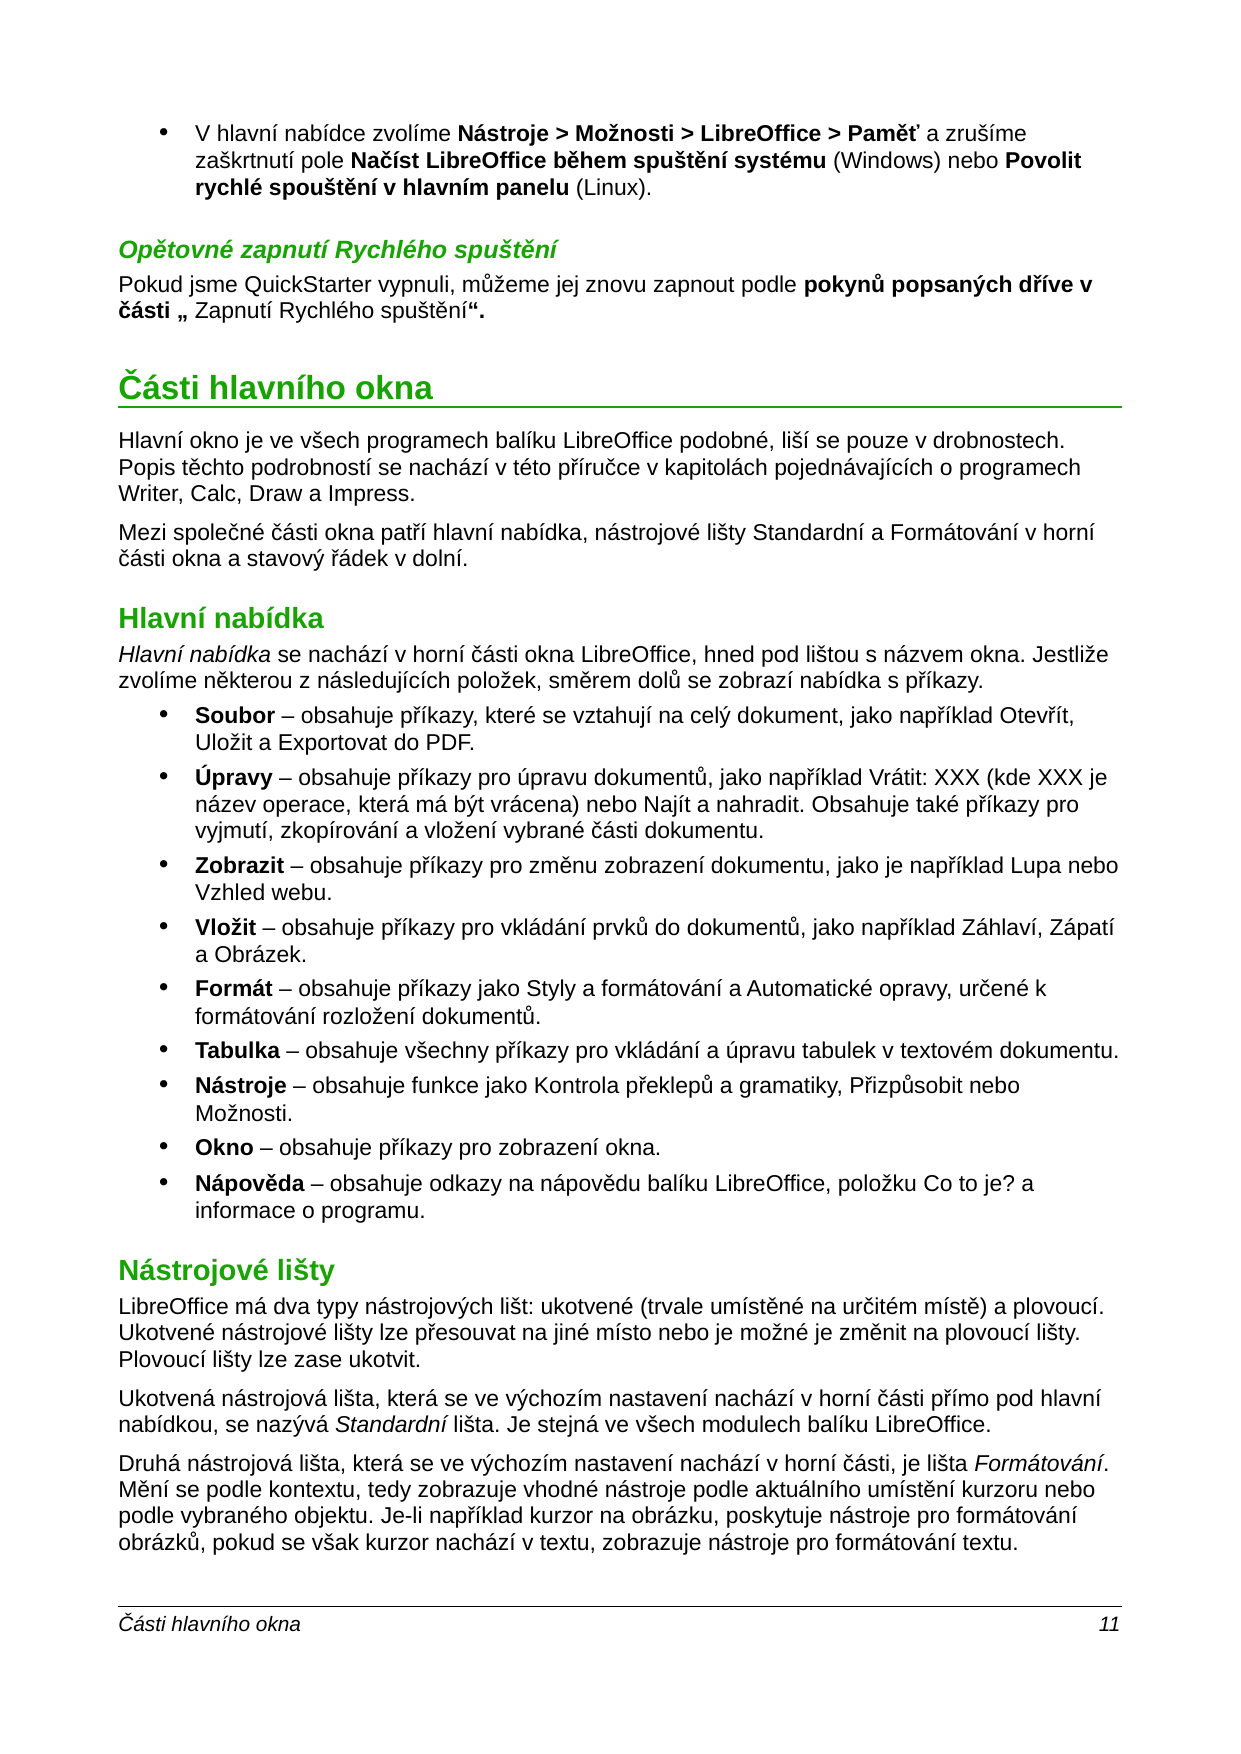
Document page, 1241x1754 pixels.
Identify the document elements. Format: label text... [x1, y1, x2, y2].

subtitle Opětovné zapnutí Rychlého spuštění [118, 235, 1122, 264]
subtitle Hlavní nabídka [118, 601, 1122, 634]
list Hlavní nabídka se nachází v horní části okna LibreOffice, hned pod lištou s názvem okna. Jestliže zvolíme některou z následujících položek, směrem dolů se zobrazí nabídka s příkazy. [118, 641, 1122, 694]
list Zobrazit – obsahuje příkazy pro změnu zobrazení dokumentu, jako je například Lupa nebo Vzhled webu. [156, 850, 1122, 906]
list Okno – obsahuje příkazy pro zobrazení okna. [156, 1132, 1122, 1162]
subtitle Části hlavního okna [118, 368, 1122, 406]
text Mezi společné části okna patří hlavní nabídka, nástrojové lišty Standardní a Formátování v horní části okna a stavový řádek v dolní. [118, 519, 1122, 571]
text Ukotvená nástrojová lišta, která se ve výchozím nastavení nachází v horní části přímo pod hlavní nabídkou, se nazývá Standardní lišta. Je stejná ve všech modulech balíku LibreOffice. [118, 1384, 1122, 1437]
list V hlavní nabídce zvolíme Nástroje > Možnosti > LibreOffice > Paměť a zrušíme zaškrtnutí pole Načíst LibreOffice během spuštění systému (Windows) nebo Povolit rychlé spouštění v hlavním panelu (Linux). [156, 118, 1122, 200]
text Druhá nástrojová lišta, která se ve výchozím nastavení nachází v horní části, je lišta Formátování. Mění se podle kontextu, tedy zobrazuje vhodné nástroje podle aktuálního umístění kurzoru nebo podle vybraného objektu. Je-li například kurzor na obrázku, poskytuje nástroje pro formátování obrázků, pokud se však kurzor nachází v textu, zobrazuje nástroje pro formátování textu. [118, 1450, 1122, 1555]
list Nástroje – obsahuje funkce jako Kontrola překlepů a gramatiky, Přizpůsobit nebo Možnosti. [156, 1071, 1122, 1126]
text Pokud jsme QuickStarter vypnuli, můžeme jej znovu zapnout podle pokynů popsaných dříve v části „ Zapnutí Rychlého spuštění“. [118, 271, 1122, 323]
list Nápověda – obsahuje odkazy na nápovědu balíku LibreOffice, položku Co to je? a informace o programu. [156, 1168, 1122, 1223]
list Úpravy – obsahuje příkazy pro úpravu dokumentů, jako například Vrátit: XXX (kde XXX je název operace, která má být vrácena) nebo Najít a nahradit. Obsahuje také příkazy pro vyjmutí, zkopírování a vložení vybrané části dokumentu. [156, 762, 1122, 844]
list Tabulka – obsahuje všechny příkazy pro vkládání a úpravu tabulek v textovém dokumentu. [156, 1035, 1122, 1064]
list Vložit – obsahuje příkazy pro vkládání prvků do dokumentů, jako například Záhlaví, Zápatí a Obrázek. [156, 912, 1122, 967]
subtitle Nástrojové lišty [118, 1253, 1122, 1286]
text Hlavní okno je ve všech programech balíku LibreOffice podobné, liší se pouze v drobnostech. Popis těchto podrobností se nachází v této příručce v kapitolách pojednávajících o programech Writer, Calc, Draw a Impress. [118, 427, 1122, 506]
list Formát – obsahuje příkazy jako Styly a formátování a Automatické opravy, určené k formátování rozložení dokumentů. [156, 973, 1122, 1029]
text LibreOffice má dva typy nástrojových lišt: ukotvené (trvale umístěné na určitém místě) a plovoucí. Ukotvené nástrojové lišty lze přesouvat na jiné místo nebo je možné je změnit na plovoucí lišty. Plovoucí lišty lze zase ukotvit. [118, 1293, 1122, 1372]
list Soubor – obsahuje příkazy, které se vztahují na celý dokument, jako například Otevřít, Uložit a Exportovat do PDF. [156, 700, 1122, 756]
